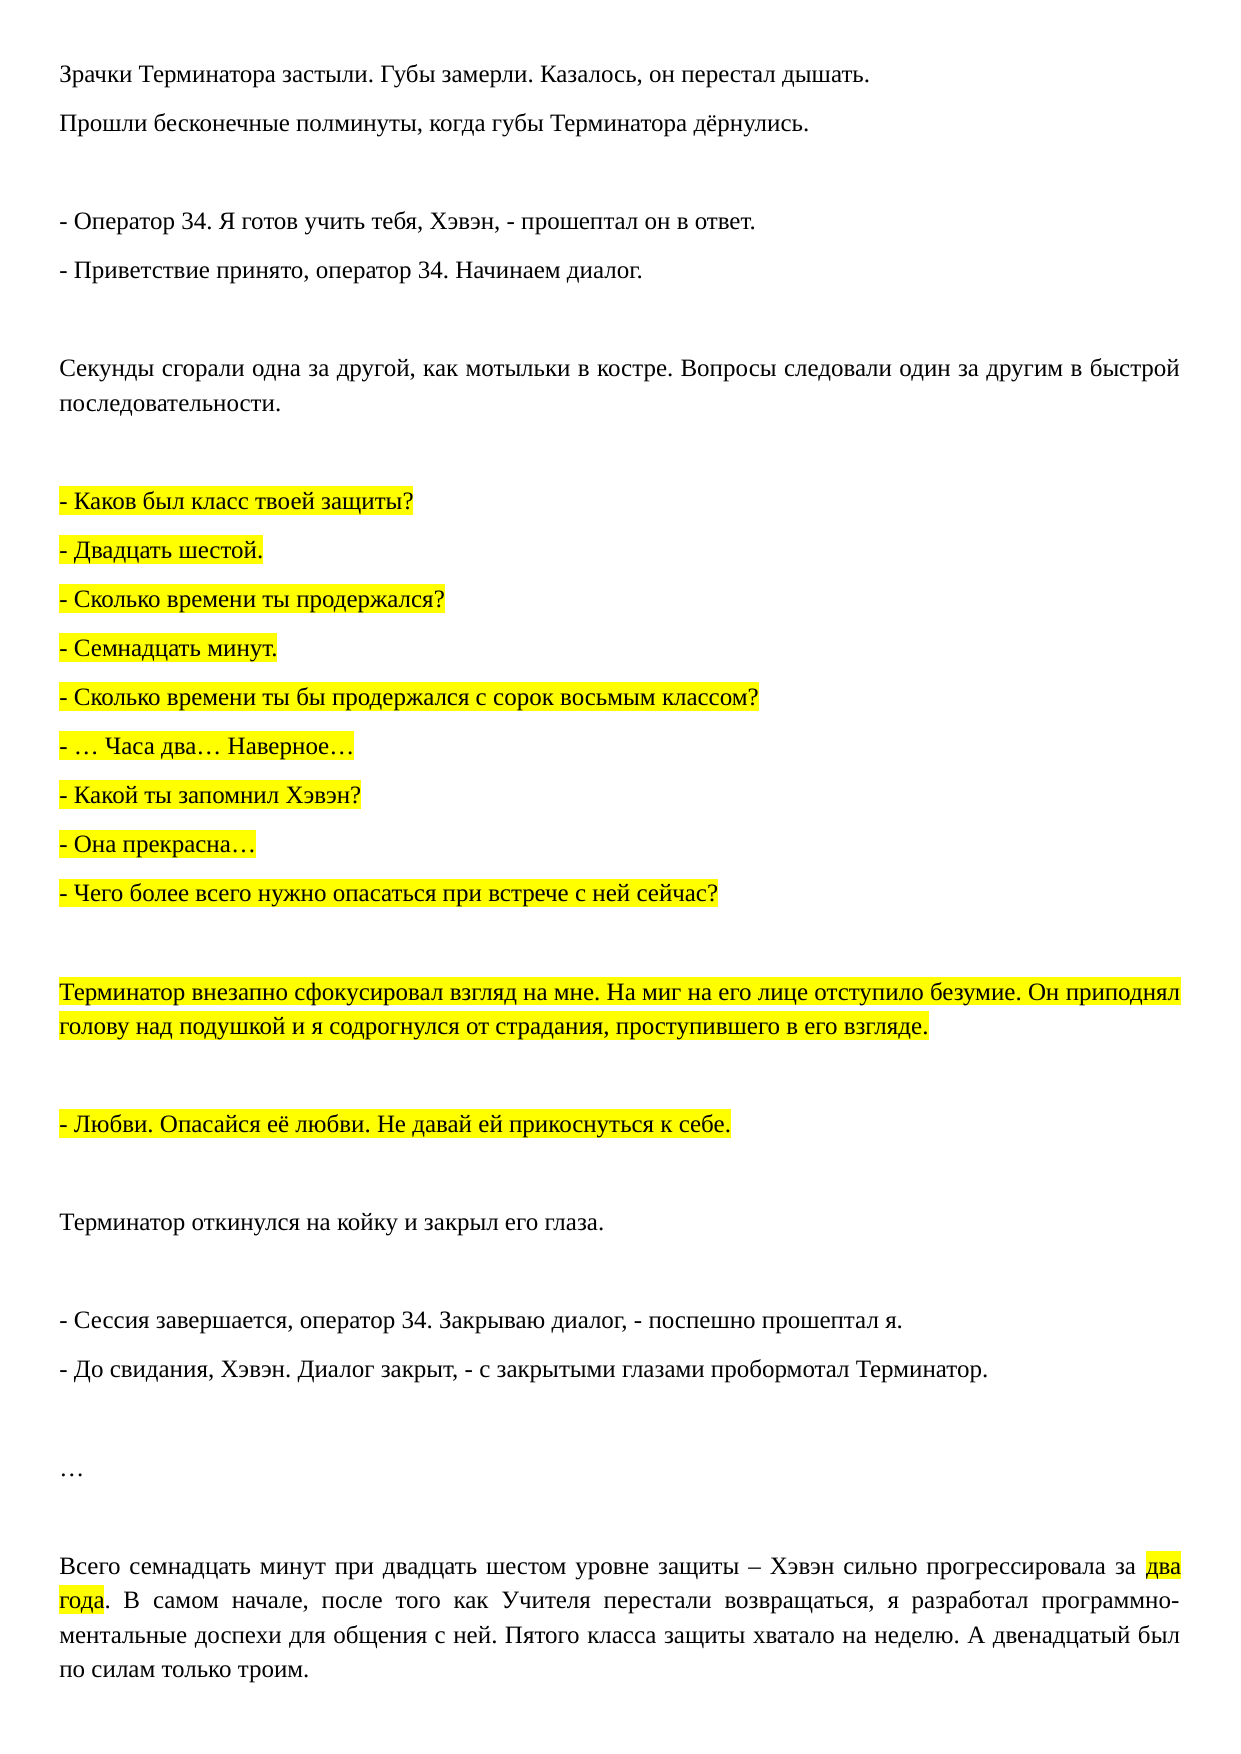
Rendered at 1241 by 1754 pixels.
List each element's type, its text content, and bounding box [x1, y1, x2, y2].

text - До свидания, Хэвэн. Диалог закрыт, - с закрытыми глазами пробормотал Терминатор. [59, 1354, 1181, 1383]
text - Каков был класс твоей защиты? [59, 486, 1181, 515]
text - Сколько времени ты продержался? [59, 584, 1181, 613]
text - Сессия завершается, оператор 34. Закрываю диалог, - поспешно прошептал я. [59, 1306, 1181, 1334]
text - Чего более всего нужно опасаться при встрече с ней сейчас? [59, 878, 1181, 907]
text Терминатор внезапно сфокусировал взгляд на мне. На миг на его лице отступило безумие. Он приподнял голову над подушкой и я содрогнулся от страдания, проступившего в его взгляде. [59, 977, 1181, 1040]
text Зрачки Терминатора застыли. Губы замерли. Казалось, он перестал дышать. [59, 59, 1181, 88]
text … [59, 1453, 1181, 1481]
text - Она прекрасна… [59, 829, 1181, 858]
text - Любви. Опасайся её любви. Не давай ей прикоснуться к себе. [59, 1109, 1181, 1138]
text - Какой ты запомнил Хэвэн? [59, 780, 1181, 809]
text - … Часа два… Наверное… [59, 731, 1181, 760]
text - Оператор 34. Я готов учить тебя, Хэвэн, - прошептал он в ответ. [59, 206, 1181, 235]
text Всего семнадцать минут при двадцать шестом уровне защиты – Хэвэн сильно прогрессировала за два года. В самом начале, после того как Учителя перестали возвращаться, я разработал программно-ментальные доспехи для общения с ней. Пятого класса защиты хватало на неделю. А двенадцатый был по силам только троим. [59, 1551, 1181, 1683]
text - Двадцать шестой. [59, 535, 1181, 564]
text Секунды сгорали одна за другой, как мотыльки в костре. Вопросы следовали один за другим в быстрой последовательности. [59, 353, 1181, 417]
text Терминатор откинулся на койку и закрыл его глаза. [59, 1207, 1181, 1236]
text - Сколько времени ты бы продержался с сорок восьмым классом? [59, 682, 1181, 711]
text Прошли бесконечные полминуты, когда губы Терминатора дёрнулись. [59, 108, 1181, 137]
text - Семнадцать минут. [59, 633, 1181, 662]
text - Приветствие принято, оператор 34. Начинаем диалог. [59, 255, 1181, 284]
